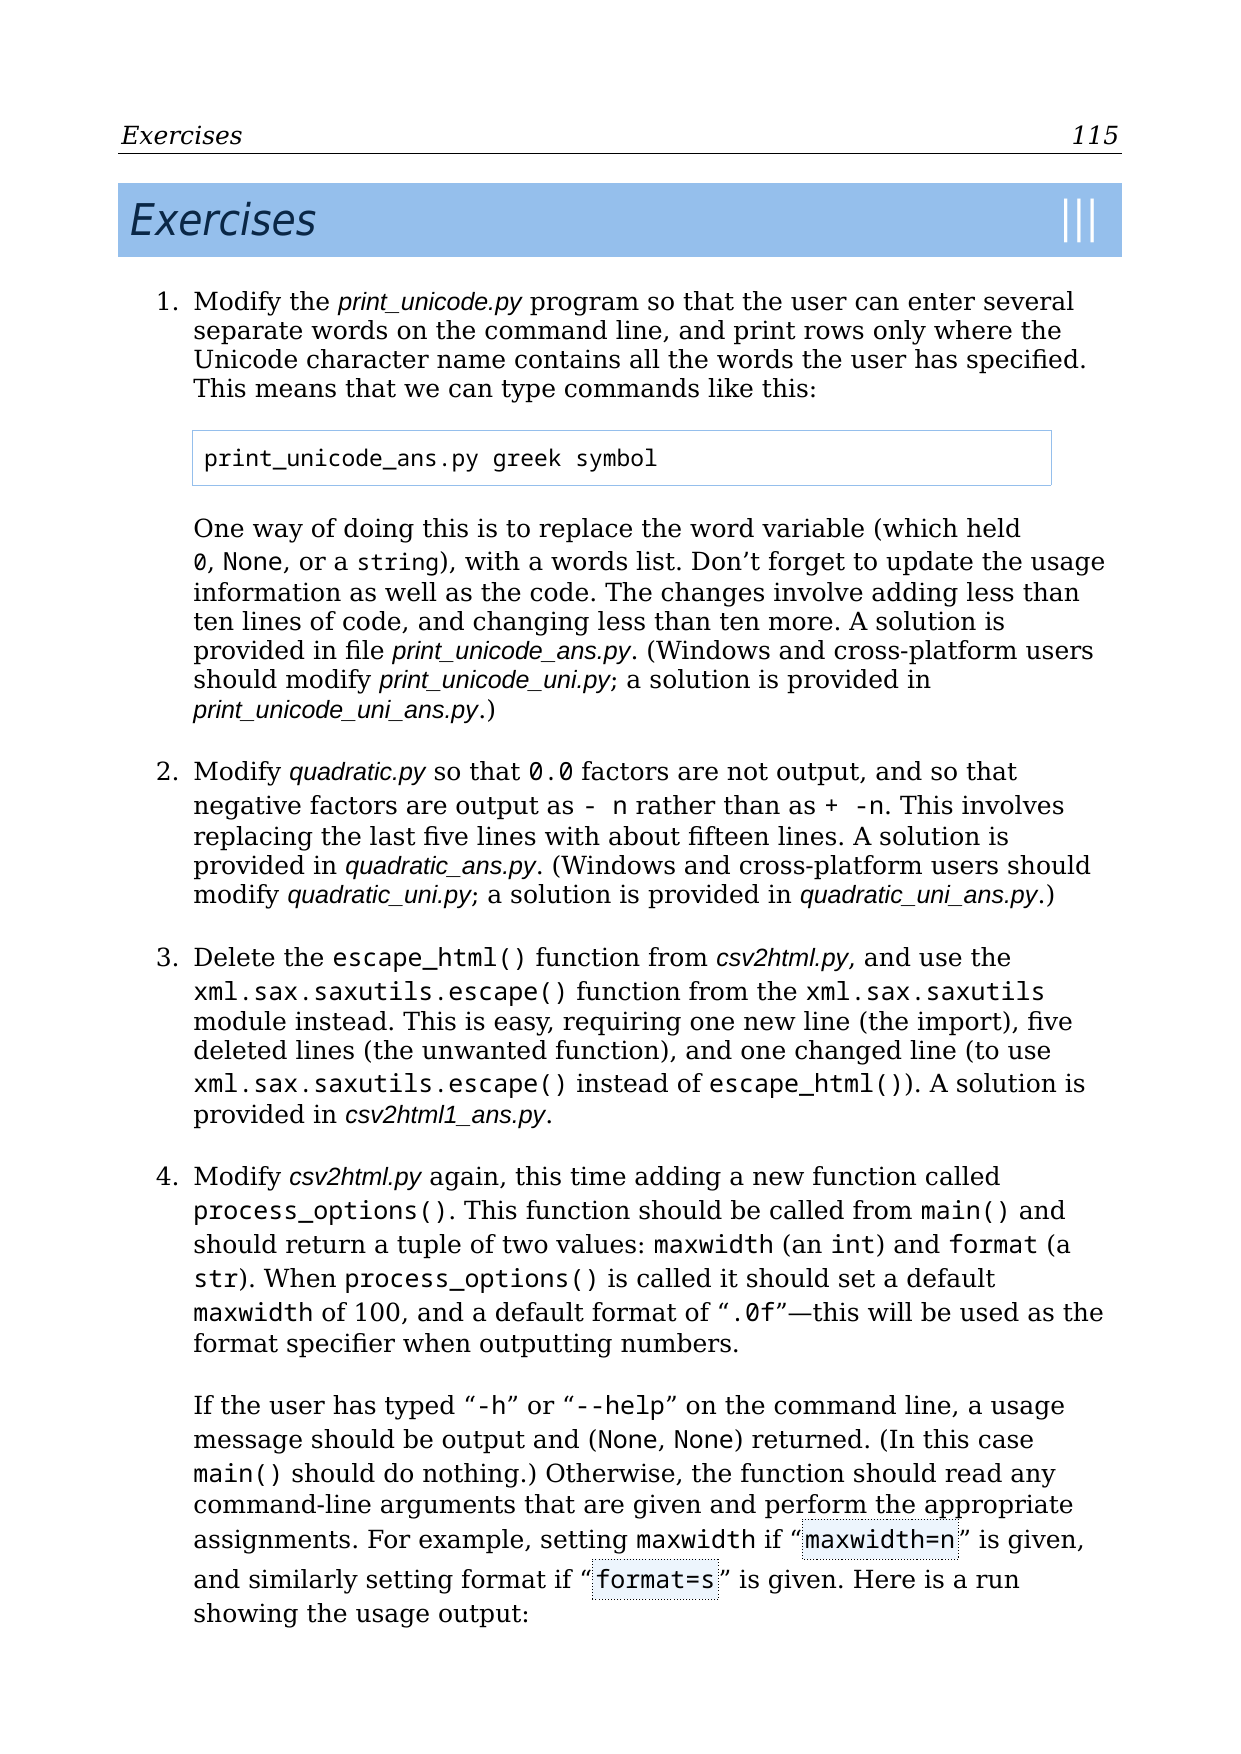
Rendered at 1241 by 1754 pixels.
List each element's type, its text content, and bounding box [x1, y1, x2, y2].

list One way of doing this is to replace the word variable (which held 0, None, or a string), with a words list. Don’t forget to update the usage information as well as the code. The changes involve adding less than ten lines of code, and changing less than ten more. A solution is provided in file print_unicode_ans.py. (Windows and cross-platform users should modify print_unicode_uni.py; a solution is provided in print_unicode_uni_ans.py.) [156, 514, 1122, 724]
list Modify quadratic.py so that 0.0 factors are not output, and so that negative factors are output as - n rather than as + -n. This involves replacing the last five lines with about fifteen lines. A solution is provided in quadratic_ans.py. (Windows and cross-platform users should modify quadratic_uni.py; a solution is provided in quadratic_uni_ans.py.) [156, 754, 1122, 910]
text print_unicode_ans.py greek symbol [193, 431, 1051, 485]
list If the user has typed “-h” or “--help” on the command line, a usage message should be output and (None, None) returned. (In this case main() should do nothing.) Otherwise, the function should read any command-line arguments that are given and perform the appropriate assignments. For example, setting maxwidth if “maxwidth=n” is given, and similarly setting format if “format=s” is given. Here is a run showing the usage output: [156, 1388, 1122, 1628]
list Modify csv2html.py again, this time adding a new function called process_options(). This function should be called from main() and should return a tuple of two values: maxwidth (an int) and format (a str). When process_options() is called it should set a default maxwidth of 100, and a default format of “.0f”—this will be used as the format specifier when outputting numbers. [156, 1159, 1122, 1358]
list Delete the escape_html() function from csv2html.py, and use the xml.sax.saxutils.escape() function from the xml.sax.saxutils module instead. This is easy, requiring one new line (the import), five deleted lines (the unwanted function), and one changed line (to use xml.sax.saxutils.escape() instead of escape_html()). A solution is provided in csv2html1_ans.py. [156, 939, 1122, 1129]
text ||| [1039, 191, 1098, 242]
subtitle Exercises [118, 183, 1122, 257]
list Modify the print_unicode.py program so that the user can enter several separate words on the command line, and print rows only where the Unicode character name contains all the words the user has specified. This means that we can type commands like this: [156, 287, 1122, 403]
